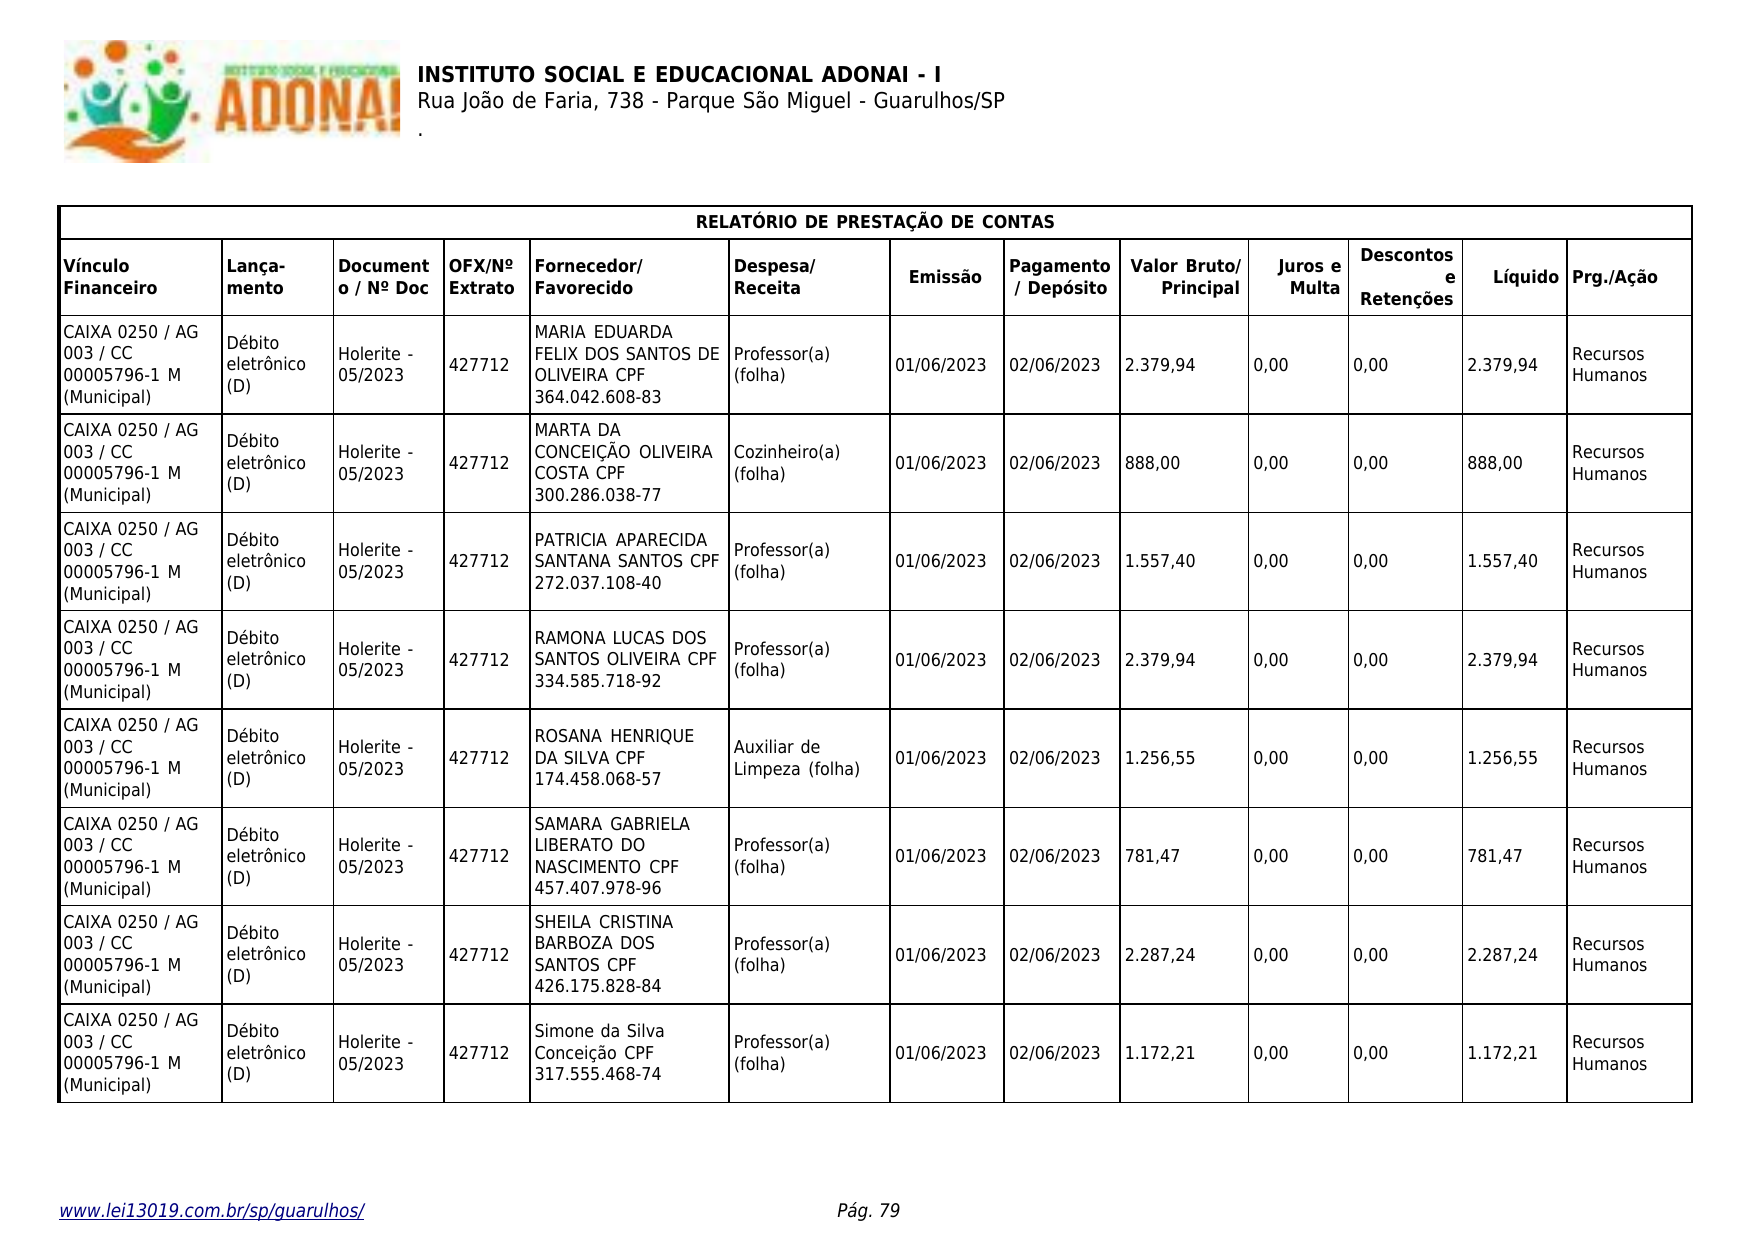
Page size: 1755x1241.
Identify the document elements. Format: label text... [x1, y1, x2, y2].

table_cell 2.379,94 [1463, 611, 1566, 708]
table_cell Débito eletrônico (D) [223, 415, 333, 511]
table_cell Juros e Multa [1249, 240, 1348, 315]
table_header RELATÓRIO DE PRESTAÇÃO DE CONTAS [61, 207, 1691, 238]
table_cell Auxiliar de Limpeza (folha) [730, 710, 889, 806]
table_cell ROSANA HENRIQUE DA SILVA CPF 174.458.068-57 [531, 710, 728, 806]
table_cell 427712 [445, 808, 529, 905]
table_cell 0,00 [1249, 611, 1348, 708]
table_cell CAIXA 0250 / AG 003 / CC 00005796-1 M (Municipal) [61, 1005, 221, 1101]
table_cell 0,00 [1349, 808, 1462, 905]
table_cell Recursos Humanos [1568, 1005, 1691, 1101]
table_cell 01/06/2023 [891, 513, 1003, 610]
table_cell Débito eletrônico (D) [223, 1005, 333, 1101]
table_cell Débito eletrônico (D) [223, 906, 333, 1003]
table_cell 888,00 [1121, 415, 1248, 511]
table_cell Líquido [1463, 240, 1566, 315]
table_cell 427712 [445, 611, 529, 708]
table_cell 2.287,24 [1463, 906, 1566, 1003]
table_cell Document o / Nº Doc [334, 240, 443, 315]
table_cell CAIXA 0250 / AG 003 / CC 00005796-1 M (Municipal) [61, 906, 221, 1003]
table_cell 01/06/2023 [891, 415, 1003, 511]
table_cell 1.172,21 [1463, 1005, 1566, 1101]
table_cell 888,00 [1463, 415, 1566, 511]
table_cell 2.379,94 [1121, 611, 1248, 708]
table_cell 0,00 [1349, 1005, 1462, 1101]
table_cell Débito eletrônico (D) [223, 710, 333, 806]
table_cell CAIXA 0250 / AG 003 / CC 00005796-1 M (Municipal) [61, 415, 221, 511]
table_cell 1.557,40 [1121, 513, 1248, 610]
table_cell Holerite - 05/2023 [334, 415, 443, 511]
table_cell Recursos Humanos [1568, 906, 1691, 1003]
table_cell 2.379,94 [1121, 316, 1248, 413]
table_cell Professor(a) (folha) [730, 513, 889, 610]
table_cell 0,00 [1249, 808, 1348, 905]
table_cell Recursos Humanos [1568, 611, 1691, 708]
table_cell 2.379,94 [1463, 316, 1566, 413]
table_cell Holerite - 05/2023 [334, 906, 443, 1003]
table_cell 0,00 [1349, 906, 1462, 1003]
table_cell Professor(a) (folha) [730, 808, 889, 905]
table_cell 427712 [445, 906, 529, 1003]
table_cell 427712 [445, 316, 529, 413]
table_cell Recursos Humanos [1568, 513, 1691, 610]
table_cell Recursos Humanos [1568, 710, 1691, 806]
table_cell 0,00 [1249, 316, 1348, 413]
table_cell 0,00 [1249, 1005, 1348, 1101]
table_cell CAIXA 0250 / AG 003 / CC 00005796-1 M (Municipal) [61, 513, 221, 610]
table_cell CAIXA 0250 / AG 003 / CC 00005796-1 M (Municipal) [61, 611, 221, 708]
table_cell 01/06/2023 [891, 1005, 1003, 1101]
table_cell 0,00 [1349, 316, 1462, 413]
table_cell 427712 [445, 1005, 529, 1101]
table_cell Emissão [891, 240, 1003, 315]
table_cell Cozinheiro(a) (folha) [730, 415, 889, 511]
table_cell 01/06/2023 [891, 710, 1003, 806]
table_cell 01/06/2023 [891, 316, 1003, 413]
table_cell 0,00 [1349, 415, 1462, 511]
table_cell 01/06/2023 [891, 906, 1003, 1003]
table_cell 427712 [445, 415, 529, 511]
table_cell 01/06/2023 [891, 611, 1003, 708]
table_cell 0,00 [1249, 415, 1348, 511]
table_cell SHEILA CRISTINA BARBOZA DOS SANTOS CPF 426.175.828-84 [531, 906, 728, 1003]
table_cell 0,00 [1249, 513, 1348, 610]
table_cell 427712 [445, 513, 529, 610]
table_cell Professor(a) (folha) [730, 906, 889, 1003]
table_cell Despesa/ Receita [730, 240, 889, 315]
table_cell 0,00 [1249, 710, 1348, 806]
table_cell Holerite - 05/2023 [334, 808, 443, 905]
table_cell Professor(a) (folha) [730, 1005, 889, 1101]
table_cell Fornecedor/ Favorecido [531, 240, 728, 315]
table_cell Vínculo Financeiro [61, 240, 221, 315]
table_cell OFX/Nº Extrato [445, 240, 529, 315]
table_cell 1.256,55 [1121, 710, 1248, 806]
table_cell Débito eletrônico (D) [223, 808, 333, 905]
table_cell 02/06/2023 [1005, 415, 1119, 511]
table_cell Descontos e Retenções [1349, 240, 1462, 315]
table_cell 02/06/2023 [1005, 1005, 1119, 1101]
table_cell PATRICIA APARECIDA SANTANA SANTOS CPF 272.037.108-40 [531, 513, 728, 610]
table_cell Professor(a) (folha) [730, 316, 889, 413]
table_cell Valor Bruto/ Principal [1121, 240, 1248, 315]
table_cell 781,47 [1121, 808, 1248, 905]
table_cell CAIXA 0250 / AG 003 / CC 00005796-1 M (Municipal) [61, 710, 221, 806]
table_cell Débito eletrônico (D) [223, 316, 333, 413]
table_cell Pagamento / Depósito [1005, 240, 1119, 315]
table_cell 02/06/2023 [1005, 513, 1119, 610]
table_cell MARIA EDUARDA FELIX DOS SANTOS DE OLIVEIRA CPF 364.042.608-83 [531, 316, 728, 413]
table_cell Holerite - 05/2023 [334, 513, 443, 610]
table_cell Holerite - 05/2023 [334, 1005, 443, 1101]
table_cell Holerite - 05/2023 [334, 316, 443, 413]
table_cell 1.256,55 [1463, 710, 1566, 806]
table_cell Recursos Humanos [1568, 415, 1691, 511]
table_cell Holerite - 05/2023 [334, 611, 443, 708]
table_cell 0,00 [1349, 513, 1462, 610]
table_cell 02/06/2023 [1005, 316, 1119, 413]
table_cell RAMONA LUCAS DOS SANTOS OLIVEIRA CPF 334.585.718-92 [531, 611, 728, 708]
table_cell Prg./Ação [1568, 240, 1691, 315]
table_cell 02/06/2023 [1005, 611, 1119, 708]
table_cell 0,00 [1249, 906, 1348, 1003]
table_cell 0,00 [1349, 710, 1462, 806]
table_cell MARTA DA CONCEIÇÃO OLIVEIRA COSTA CPF 300.286.038-77 [531, 415, 728, 511]
table_cell CAIXA 0250 / AG 003 / CC 00005796-1 M (Municipal) [61, 316, 221, 413]
table_cell Recursos Humanos [1568, 808, 1691, 905]
table_cell CAIXA 0250 / AG 003 / CC 00005796-1 M (Municipal) [61, 808, 221, 905]
table_cell Lança- mento [223, 240, 333, 315]
table_cell 02/06/2023 [1005, 808, 1119, 905]
table_cell 1.557,40 [1463, 513, 1566, 610]
table_cell 2.287,24 [1121, 906, 1248, 1003]
table_cell Professor(a) (folha) [730, 611, 889, 708]
table_cell 0,00 [1349, 611, 1462, 708]
table_cell 01/06/2023 [891, 808, 1003, 905]
table_cell 02/06/2023 [1005, 710, 1119, 806]
table_cell Holerite - 05/2023 [334, 710, 443, 806]
table_cell 427712 [445, 710, 529, 806]
table_cell Simone da Silva Conceição CPF 317.555.468-74 [531, 1005, 728, 1101]
table_cell 02/06/2023 [1005, 906, 1119, 1003]
table_cell 1.172,21 [1121, 1005, 1248, 1101]
table_cell SAMARA GABRIELA LIBERATO DO NASCIMENTO CPF 457.407.978-96 [531, 808, 728, 905]
table_cell 781,47 [1463, 808, 1566, 905]
table_cell Débito eletrônico (D) [223, 611, 333, 708]
table_cell Débito eletrônico (D) [223, 513, 333, 610]
table_cell Recursos Humanos [1568, 316, 1691, 413]
